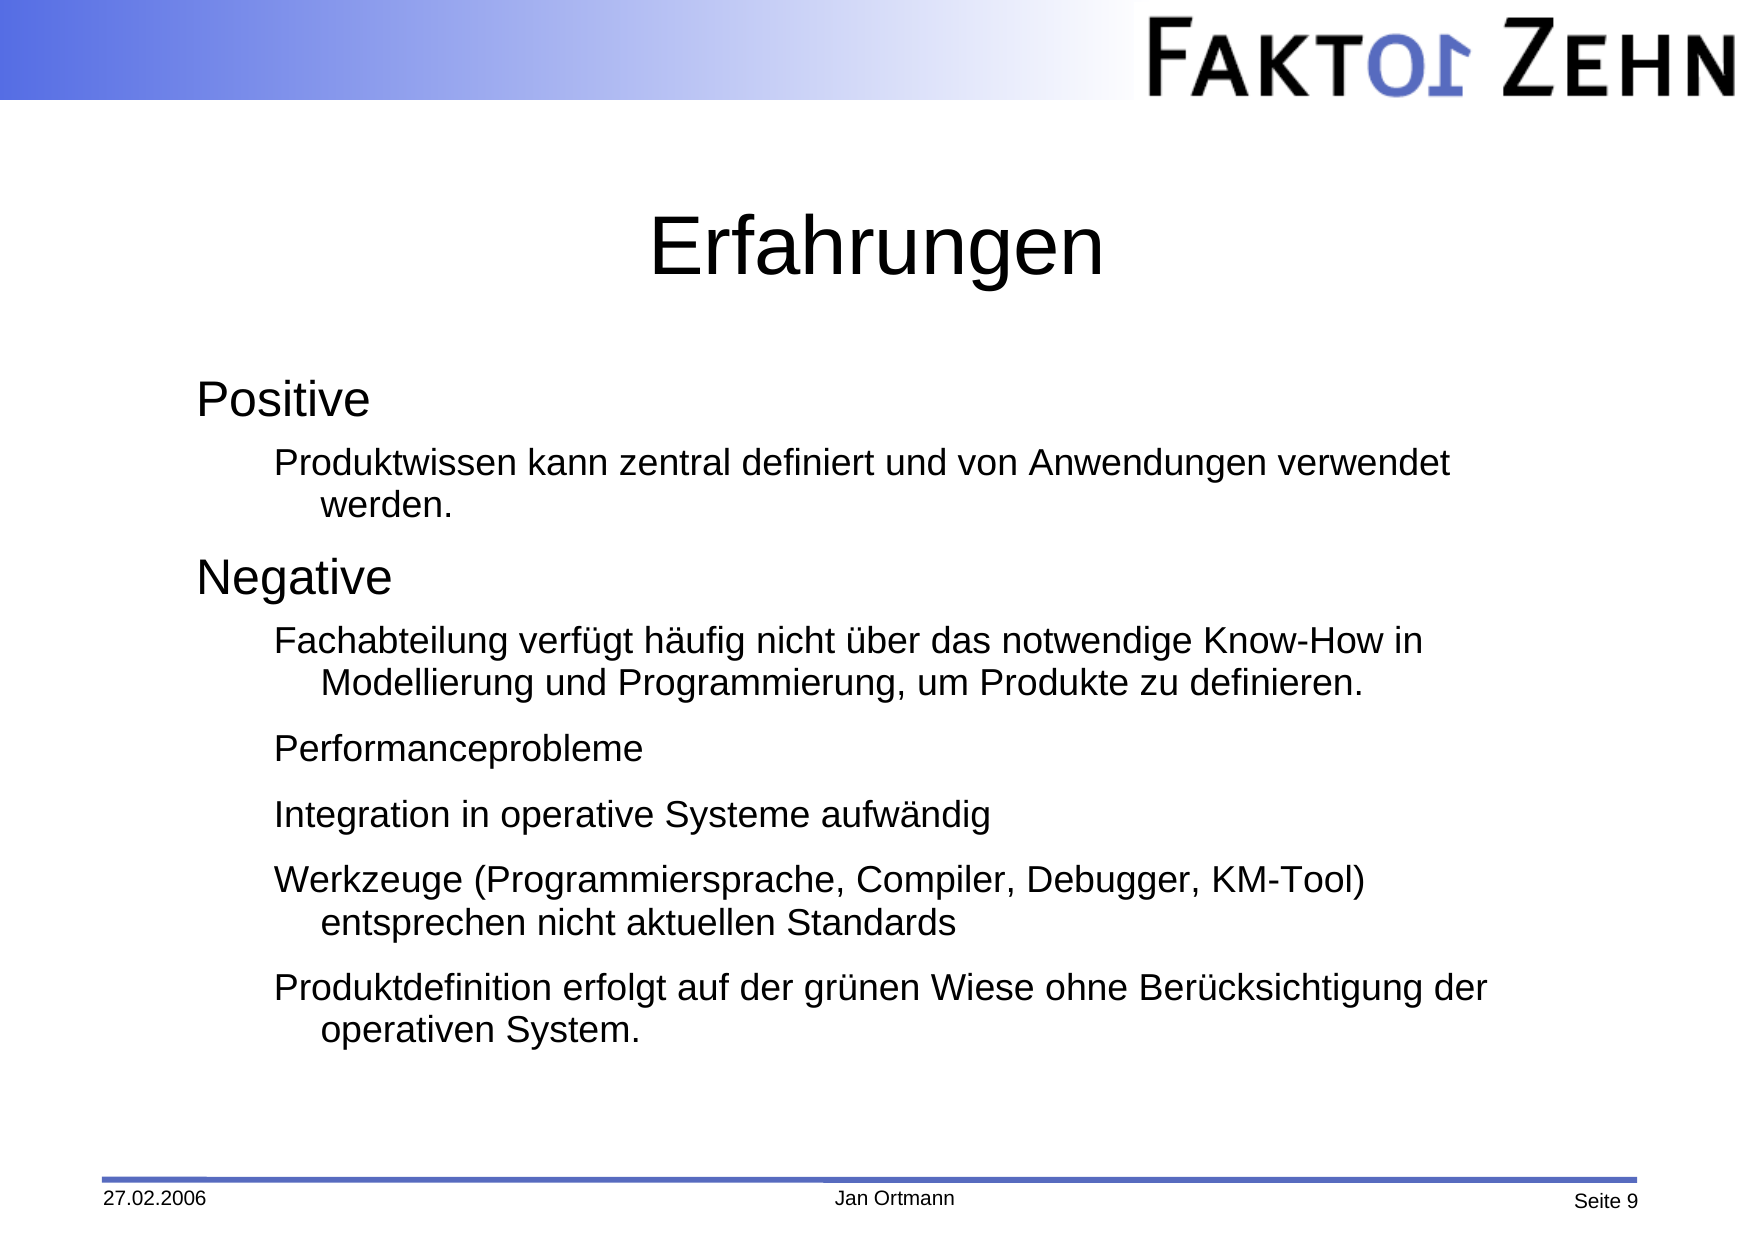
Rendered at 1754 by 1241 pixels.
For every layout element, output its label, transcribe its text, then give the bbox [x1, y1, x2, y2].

title Erfahrungen [179, 142, 1576, 349]
list Positive Produktwissen kann zentral definiert und von Anwendungen verwendet werden. Negative Fachabteilung verfügt häufig nicht über das notwendige Know-How in Modellierung und Programmierung, um Produkte zu definieren. Performanceprobleme Integration in operative Systeme aufwändig Werkzeuge (Programmiersprache, Compiler, Debugger, KM-Tool) entsprechen nicht aktuellen Standards Produktdefinition erfolgt auf der grünen Wiese ohne Berücksichtigung der operativen System. [179, 371, 1576, 1078]
picture [1133, 2, 1749, 105]
